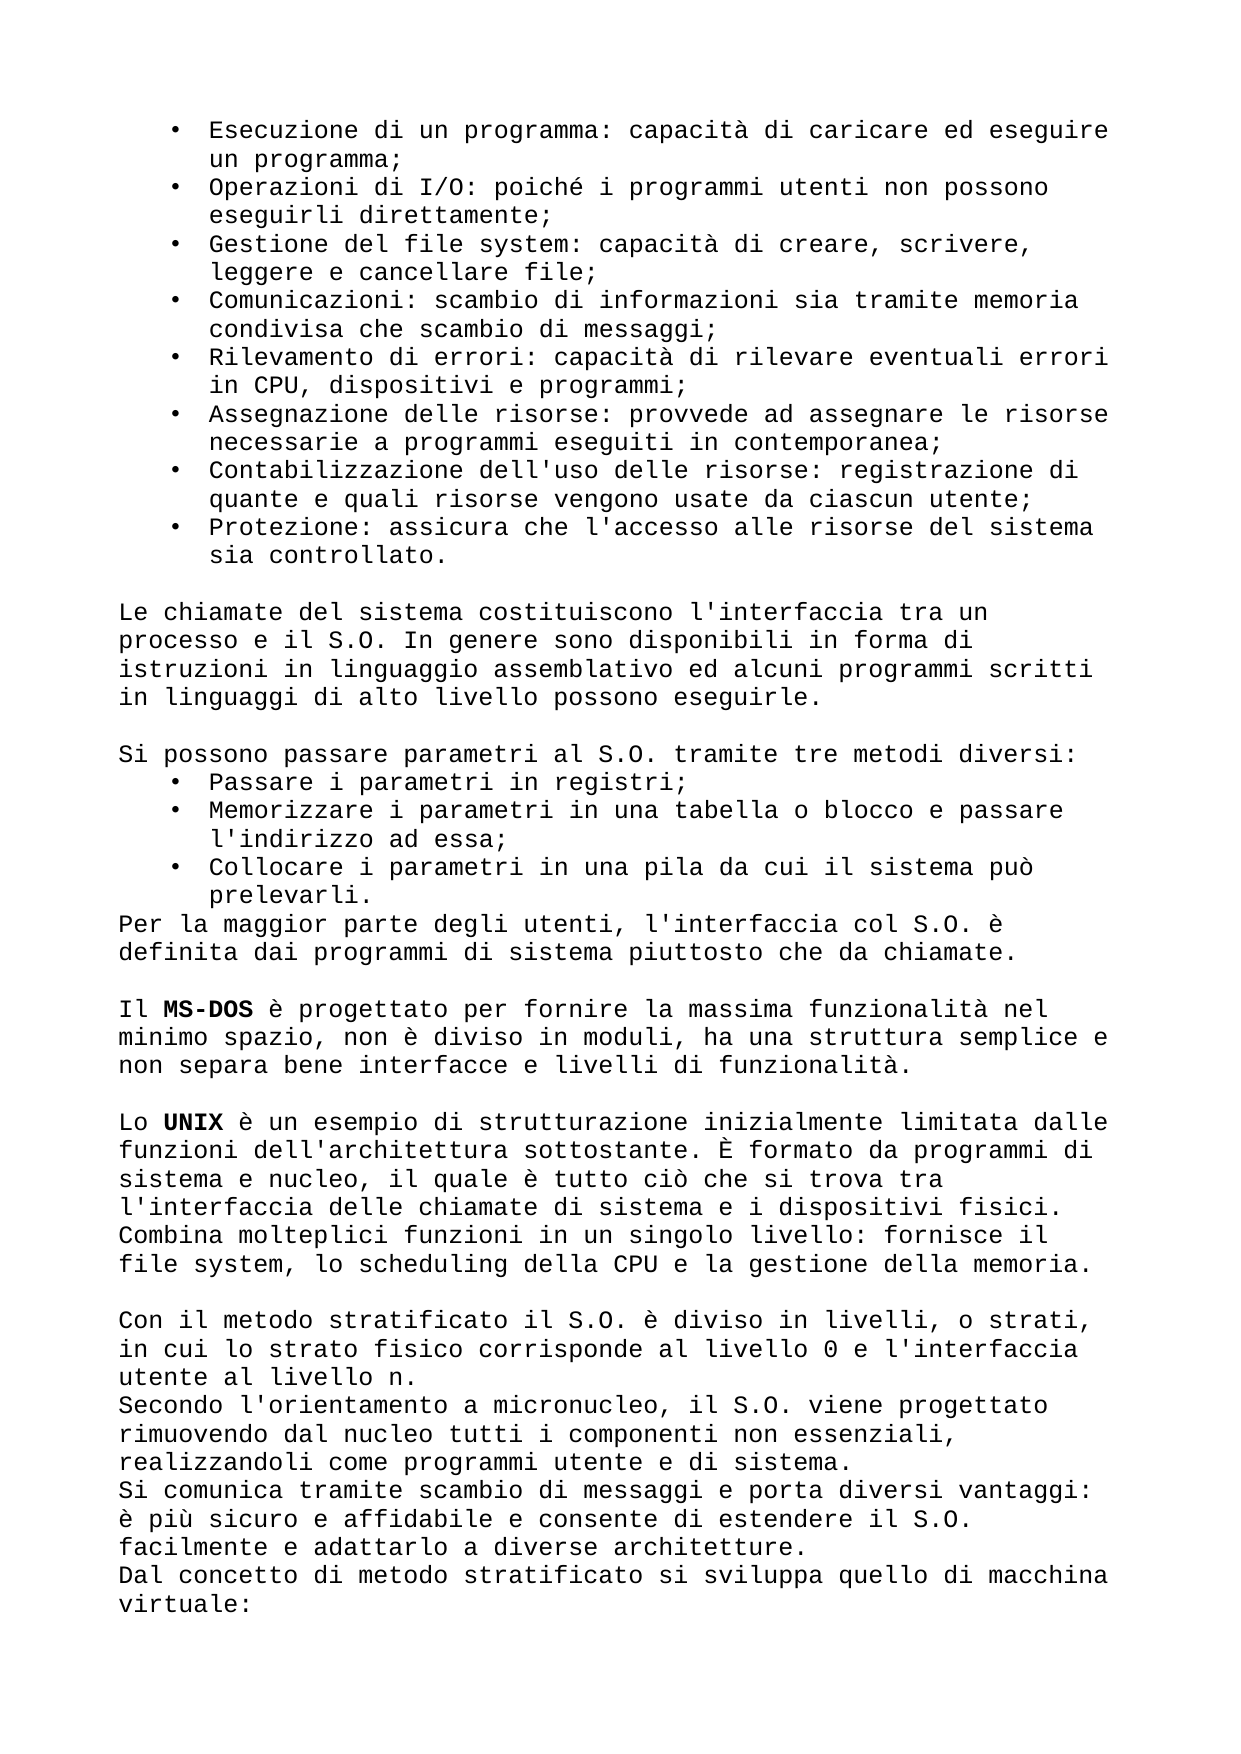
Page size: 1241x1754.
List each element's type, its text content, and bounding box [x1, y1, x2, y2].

text Lo UNIX è un esempio di strutturazione inizialmente limitata dalle funzioni dell'architettura sottostante. È formato da programmi di sistema e nucleo, il quale è tutto ciò che si trova tra l'interfaccia delle chiamate di sistema e i dispositivi fisici. Combina molteplici funzioni in un singolo livello: fornisce il file system, lo scheduling della CPU e la gestione della memoria. [118, 1110, 1122, 1280]
list Gestione del file system: capacità di creare, scrivere, leggere e cancellare file; [171, 231, 1122, 288]
list Assegnazione delle risorse: provvede ad assegnare le risorse necessarie a programmi eseguiti in contemporanea; [171, 401, 1122, 458]
text Dal concetto di metodo stratificato si sviluppa quello di macchina virtuale: [118, 1563, 1122, 1620]
list Rilevamento di errori: capacità di rilevare eventuali errori in CPU, dispositivi e programmi; [171, 345, 1122, 401]
list Comunicazioni: scambio di informazioni sia tramite memoria condivisa che scambio di messaggi; [171, 288, 1122, 345]
text Si comunica tramite scambio di messaggi e porta diversi vantaggi: è più sicuro e affidabile e consente di estendere il S.O. facilmente e adattarlo a diverse architetture. [118, 1478, 1122, 1563]
list Operazioni di I/O: poiché i programmi utenti non possono eseguirli direttamente; [171, 175, 1122, 231]
text Si possono passare parametri al S.O. tramite tre metodi diversi: [118, 741, 1122, 770]
list Collocare i parametri in una pila da cui il sistema può prelevarli. [171, 855, 1122, 911]
text Con il metodo stratificato il S.O. è diviso in livelli, o strati, in cui lo strato fisico corrisponde al livello 0 e l'interfaccia utente al livello n. [118, 1308, 1122, 1393]
text Le chiamate del sistema costituiscono l'interfaccia tra un processo e il S.O. In genere sono disponibili in forma di istruzioni in linguaggio assemblativo ed alcuni programmi scritti in linguaggi di alto livello possono eseguirle. [118, 600, 1122, 713]
text Secondo l'orientamento a micronucleo, il S.O. viene progettato rimuovendo dal nucleo tutti i componenti non essenziali, realizzandoli come programmi utente e di sistema. [118, 1393, 1122, 1478]
text Il MS-DOS è progettato per fornire la massima funzionalità nel minimo spazio, non è diviso in moduli, ha una struttura semplice e non separa bene interfacce e livelli di funzionalità. [118, 996, 1122, 1081]
list Esecuzione di un programma: capacità di caricare ed eseguire un programma; [171, 118, 1122, 175]
text Per la maggior parte degli utenti, l'interfaccia col S.O. è definita dai programmi di sistema piuttosto che da chiamate. [118, 911, 1122, 968]
list Contabilizzazione dell'uso delle risorse: registrazione di quante e quali risorse vengono usate da ciascun utente; [171, 458, 1122, 515]
list Passare i parametri in registri; [171, 770, 1122, 798]
list Memorizzare i parametri in una tabella o blocco e passare l'indirizzo ad essa; [171, 798, 1122, 855]
list Protezione: assicura che l'accesso alle risorse del sistema sia controllato. [171, 515, 1122, 571]
